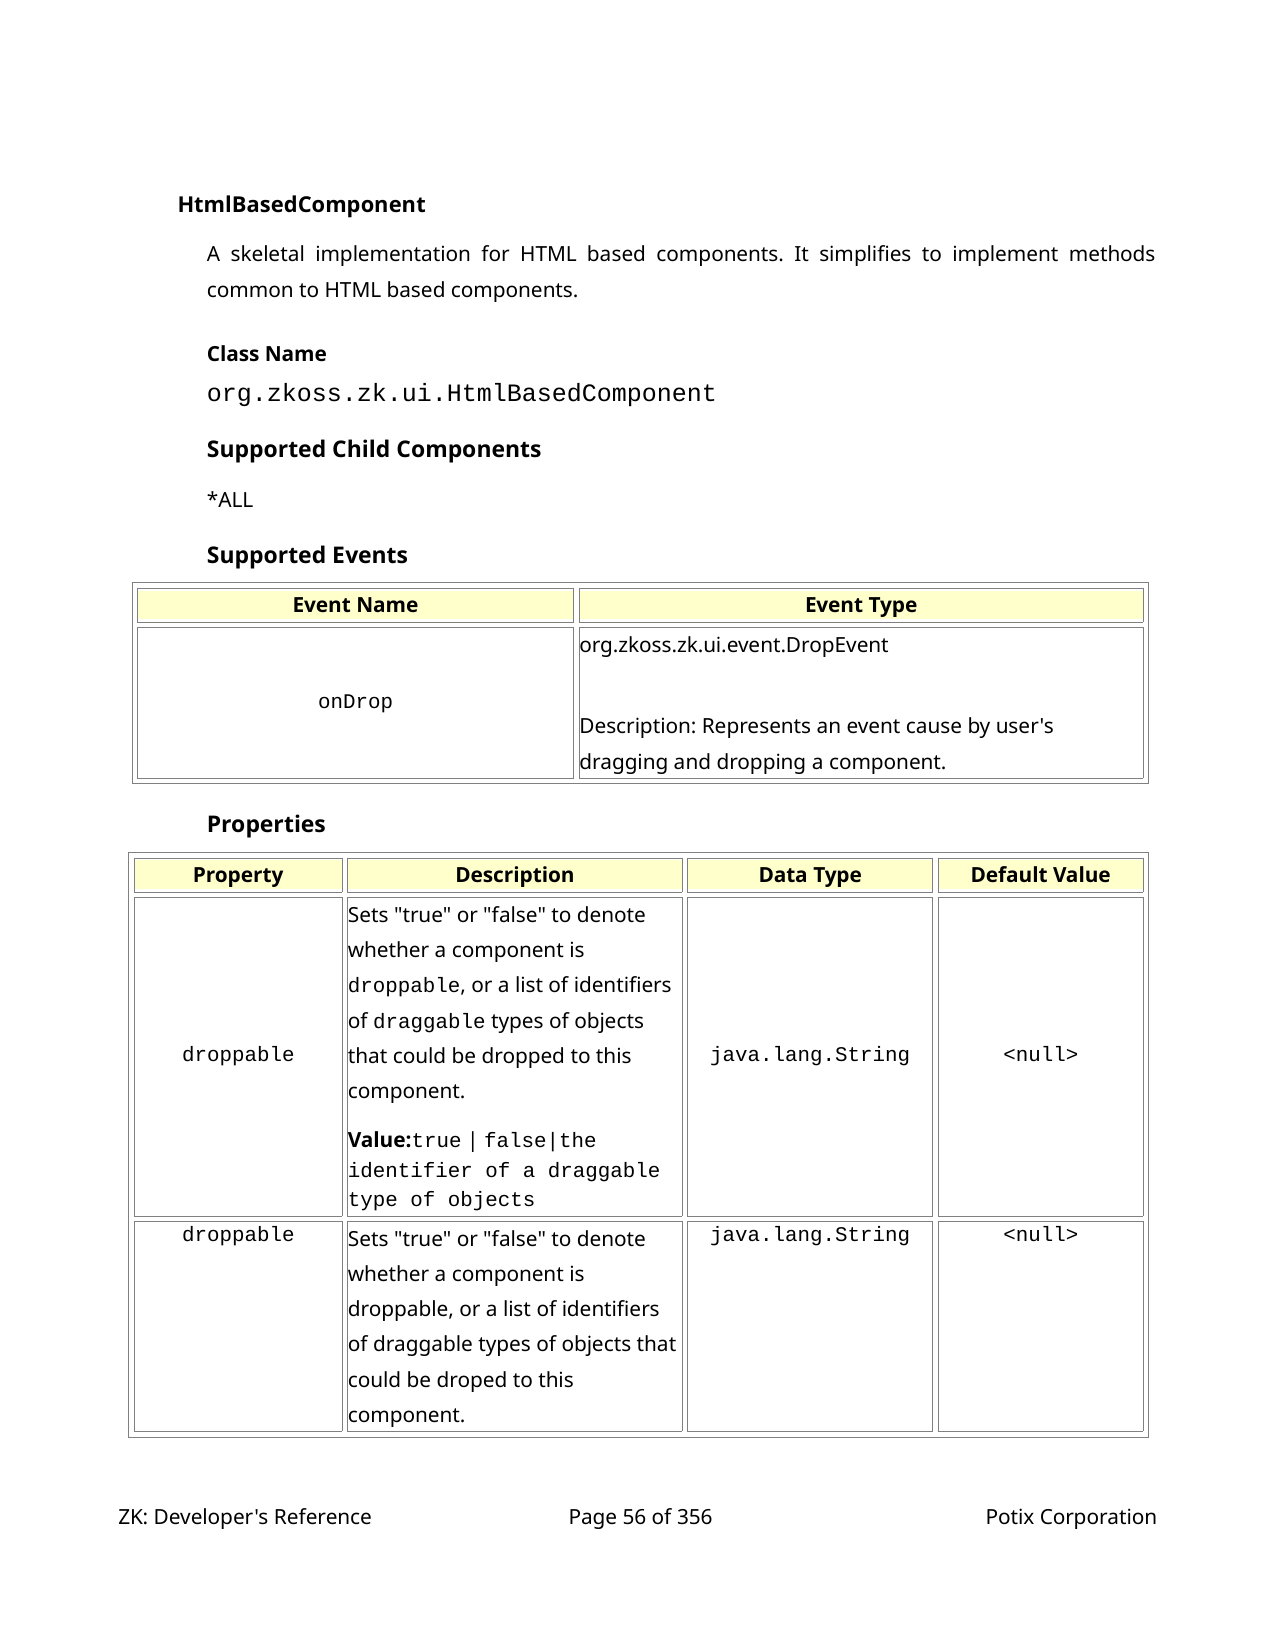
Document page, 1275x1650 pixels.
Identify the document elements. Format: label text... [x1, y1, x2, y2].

subtitle Supported Events [207, 538, 1157, 570]
text A skeletal implementation for HTML based components. It simplifies to implement methods common to HTML based components. [207, 239, 1157, 303]
table_header Property [131, 853, 345, 892]
table_cell org.zkoss.zk.ui.event.DropEvent Description: Represents an event cause by user's dragging and dropping a component. [576, 622, 1146, 778]
table_header Event Type [576, 583, 1146, 622]
text org.zkoss.zk.ui.HtmlBasedComponent [207, 380, 1157, 408]
subtitle HtmlBasedComponent [177, 189, 1157, 219]
table_header Event Name [134, 583, 576, 622]
table_cell java.lang.String [685, 892, 935, 1216]
table_cell java.lang.String [685, 1216, 935, 1431]
table_cell <null> [935, 892, 1146, 1216]
table_header Data Type [685, 853, 935, 892]
subtitle Properties [207, 808, 1157, 839]
table_cell droppable [131, 1216, 345, 1431]
table_cell Sets "true" or "false" to denote whether a component is droppable, or a list of identifiers of draggable types of objects that could be dropped to this component. Value:true | false|the identifier of a draggable type of objects [345, 892, 685, 1216]
table_cell onDrop [134, 622, 576, 778]
table_cell <null> [935, 1216, 1146, 1431]
table_header Default Value [935, 853, 1146, 892]
table_header Description [345, 853, 685, 892]
table_cell droppable [131, 892, 345, 1216]
text *ALL [207, 485, 1157, 513]
table_cell Sets "true" or "false" to denote whether a component is droppable, or a list of identifiers of draggable types of objects that could be droped to this component. [345, 1216, 685, 1431]
subtitle Class Name [207, 339, 1157, 368]
subtitle Supported Child Components [207, 433, 1157, 465]
